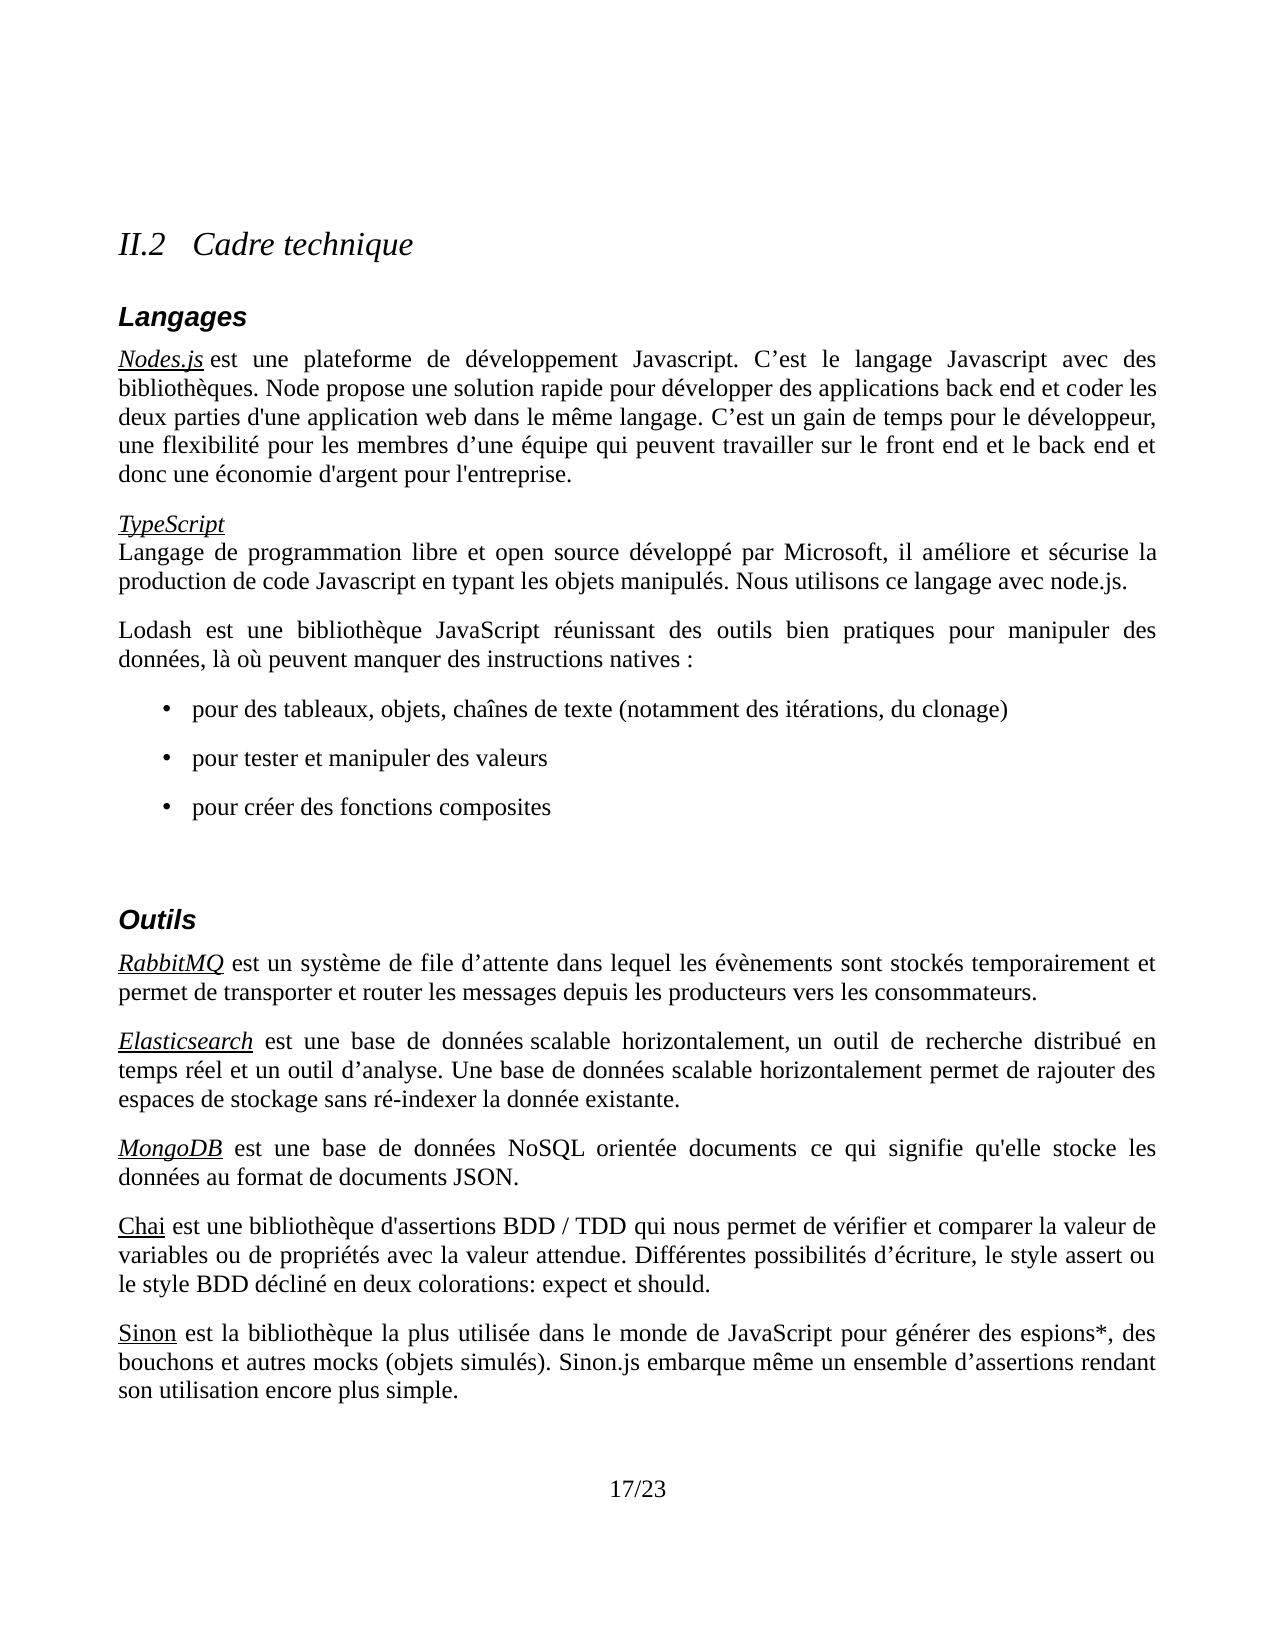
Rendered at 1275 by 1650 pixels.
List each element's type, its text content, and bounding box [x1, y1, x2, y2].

text Chai est une bibliothèque d'assertions BDD / TDD qui nous permet de vérifier et comparer la valeur de variables ou de propriétés avec la valeur attendue. Différentes possibilités d’écriture, le style assert ou le style BDD décliné en deux colorations: expect et should. [118, 1211, 1157, 1297]
text Elasticsearch est une base de données scalable horizontalement, un outil de recherche distribué en temps réel et un outil d’analyse. Une base de données scalable horizontalement permet de rajouter des espaces de stockage sans ré-indexer la donnée existante. [118, 1026, 1157, 1112]
list pour créer des fonctions composites [162, 792, 1157, 821]
subtitle Langages [118, 300, 1157, 332]
text RabbitMQ est un système de file d’attente dans lequel les évènements sont stockés temporairement et permet de transporter et router les messages depuis les producteurs vers les consommateurs. [118, 948, 1157, 1006]
text TypeScript Langage de programmation libre et open source développé par Microsoft, il améliore et sécurise la production de code Javascript en typant les objets manipulés. Nous utilisons ce langage avec node.js. [118, 509, 1157, 595]
text Lodash est une bibliothèque JavaScript réunissant des outils bien pratiques pour manipuler des données, là où peuvent manquer des instructions natives : [118, 616, 1157, 673]
text Sinon est la bibliothèque la plus utilisée dans le monde de JavaScript pour générer des espions*, des bouchons et autres mocks (objets simulés). Sinon.js embarque même un ensemble d’assertions rendant son utilisation encore plus simple. [118, 1318, 1157, 1404]
list pour des tableaux, objets, chaînes de texte (notamment des itérations, du clonage) [162, 694, 1157, 722]
text MongoDB est une base de données NoSQL orientée documents ce qui signifie qu'elle stocke les données au format de documents JSON. [118, 1133, 1157, 1191]
subtitle Cadre technique [118, 224, 1157, 263]
text Nodes.js est une plateforme de développement Javascript. C’est le langage Javascript avec des bibliothèques. Node propose une solution rapide pour développer des applications back end et coder les deux parties d'une application web dans le même langage. C’est un gain de temps pour le développeur, une flexibilité pour les membres d’une équipe qui peuvent travailler sur le front end et le back end et donc une économie d'argent pour l'entreprise. [118, 344, 1157, 488]
list pour tester et manipuler des valeurs [162, 743, 1157, 772]
subtitle Outils [118, 904, 1157, 936]
